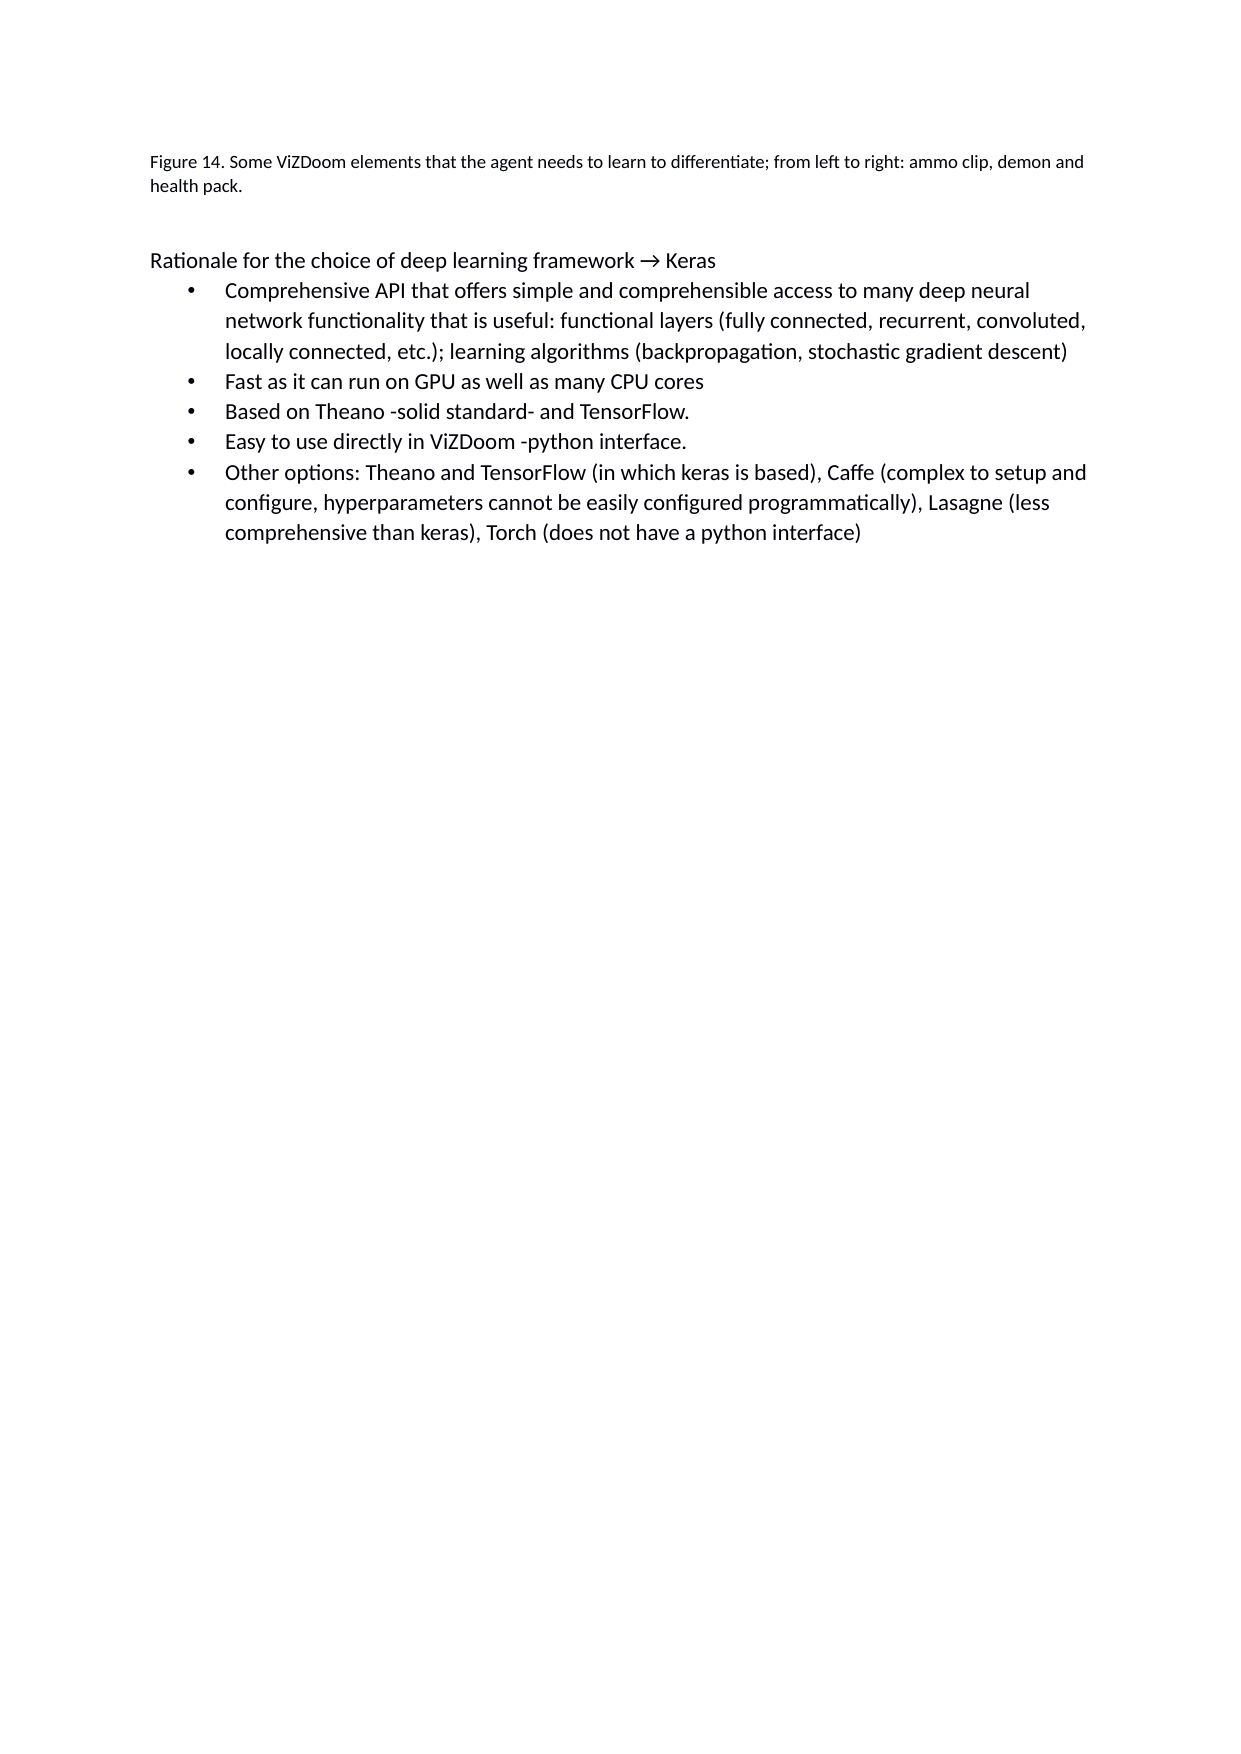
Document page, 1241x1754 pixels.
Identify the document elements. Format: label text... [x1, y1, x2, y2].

text Rationale for the choice of deep learning framework → Keras [150, 246, 1090, 274]
list Based on Theano -solid standard- and TensorFlow. [187, 397, 1090, 425]
list Other options: Theano and TensorFlow (in which keras is based), Caffe (complex to setup and configure, hyperparameters cannot be easily configured programmatically), Lasagne (less comprehensive than keras), Torch (does not have a python interface) [187, 458, 1090, 546]
list Comprehensive API that offers simple and comprehensible access to many deep neural network functionality that is useful: functional layers (fully connected, recurrent, convoluted, locally connected, etc.); learning algorithms (backpropagation, stochastic gradient descent) [187, 276, 1090, 365]
list Fast as it can run on GPU as well as many CPU cores [187, 367, 1090, 395]
text Figure 14. Some ViZDoom elements that the agent needs to learn to differentiate; from left to right: ammo clip, demon and health pack. [150, 150, 1090, 198]
list Easy to use directly in ViZDoom -python interface. [187, 427, 1090, 456]
